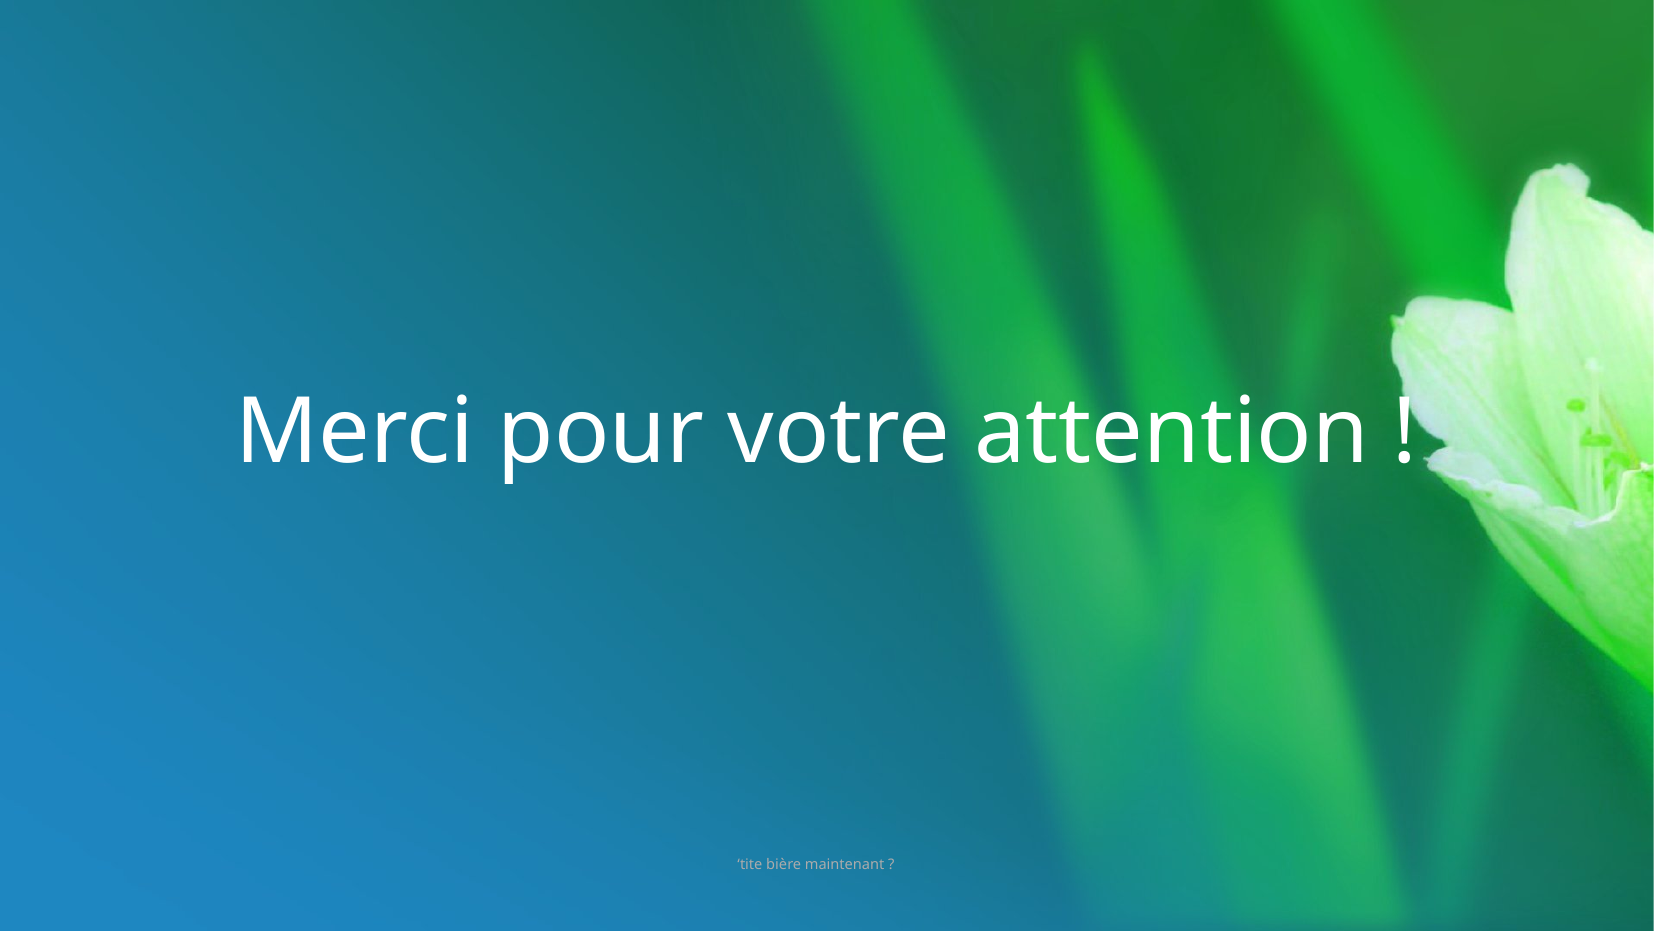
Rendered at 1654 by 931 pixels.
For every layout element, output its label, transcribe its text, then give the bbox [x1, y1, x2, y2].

text_box Merci pour votre attention ! [82, 362, 1571, 488]
text_box ‘tite bière maintenant ? [71, 847, 1561, 881]
picture [0, 0, 1654, 931]
